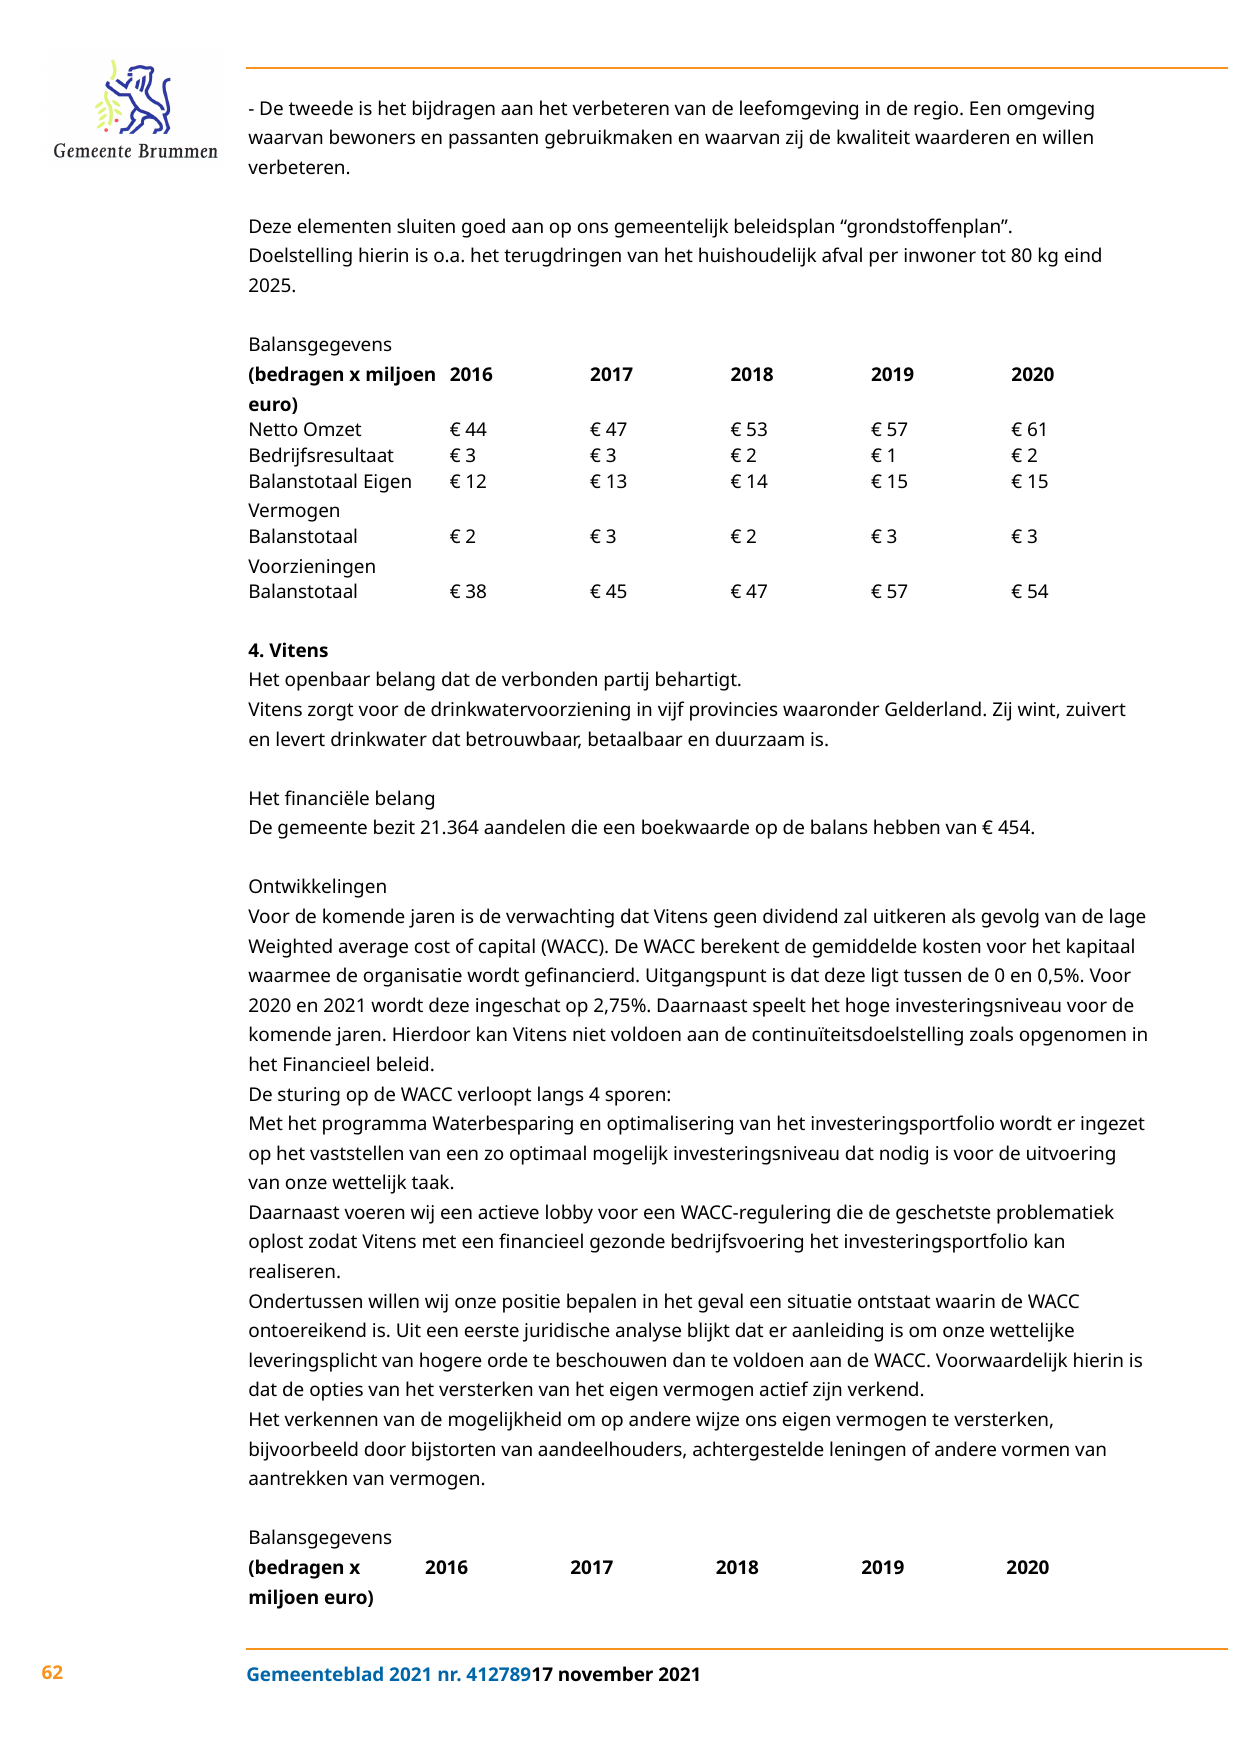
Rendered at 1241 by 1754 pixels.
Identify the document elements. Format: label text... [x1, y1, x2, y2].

table_cell € 3 [871, 523, 1011, 578]
text Met het programma Waterbesparing en optimalisering van het investeringsportfolio wordt er ingezet op het vaststellen van een zo optimaal mogelijk investeringsniveau dat nodig is voor de uitvoering van onze wettelijk taak. [248, 1110, 1152, 1195]
table_cell € 12 [450, 468, 590, 523]
table_cell € 47 [590, 416, 730, 442]
text Het financiële belang [248, 785, 1152, 811]
table_cell € 2 [730, 523, 871, 578]
table_cell € 2 [450, 523, 590, 578]
text Doelstelling hierin is o.a. het terugdringen van het huishoudelijk afval per inwoner tot 80 kg eind 2025. [248, 243, 1152, 298]
table_cell € 15 [1011, 468, 1152, 523]
table_cell € 61 [1011, 416, 1152, 442]
table_cell Netto Omzet [248, 416, 449, 442]
text Vitens zorgt voor de drinkwatervoorziening in vijf provincies waaronder Gelderland. Zij wint, zuivert en levert drinkwater dat betrouwbaar, betaalbaar en duurzaam is. [248, 696, 1152, 752]
table_cell Balanstotaal Voorzieningen [248, 523, 449, 578]
text Voor de komende jaren is de verwachting dat Vitens geen dividend zal uitkeren als gevolg van de lage Weighted average cost of capital (WACC). De WACC berekent de gemiddelde kosten voor het kapitaal waarmee de organisatie wordt gefinancierd. Uitgangspunt is dat deze ligt tussen de 0 en 0,5%. Voor 2020 en 2021 wordt deze ingeschat op 2,75%. Daarnaast speelt het hoge investeringsniveau voor de komende jaren. Hierdoor kan Vitens niet voldoen aan de continuïteitsdoelstelling zoals opgenomen in het Financieel beleid. [248, 903, 1152, 1077]
table_cell Balanstotaal [248, 579, 449, 604]
table_cell € 47 [730, 579, 871, 604]
table_header (bedragen x miljoen euro) [248, 1554, 425, 1609]
table_cell € 57 [871, 579, 1011, 604]
table_cell € 44 [450, 416, 590, 442]
text De gemeente bezit 21.364 aandelen die een boekwaarde op de balans hebben van € 454. [248, 814, 1152, 840]
table_cell € 3 [590, 442, 730, 468]
table_cell € 1 [871, 442, 1011, 468]
table_header 2016 [425, 1554, 570, 1609]
table_header 2016 [450, 361, 590, 416]
table_cell € 57 [871, 416, 1011, 442]
table_cell Bedrijfsresultaat [248, 442, 449, 468]
table_cell € 14 [730, 468, 871, 523]
picture [41, 47, 231, 172]
table_cell € 3 [590, 523, 730, 578]
table_cell € 53 [730, 416, 871, 442]
table_header 2017 [590, 361, 730, 416]
table_cell € 13 [590, 468, 730, 523]
text 4. Vitens [248, 637, 1152, 663]
table_header 2018 [716, 1554, 861, 1609]
table_cell € 54 [1011, 579, 1152, 604]
text Het verkennen van de mogelijkheid om op andere wijze ons eigen vermogen te versterken, bijvoorbeeld door bijstorten van aandeelhouders, achtergestelde leningen of andere vormen van aantrekken van vermogen. [248, 1406, 1152, 1491]
table_cell € 38 [450, 579, 590, 604]
table_cell € 2 [730, 442, 871, 468]
text De sturing op de WACC verloopt langs 4 sporen: [248, 1081, 1152, 1107]
table_cell € 2 [1011, 442, 1152, 468]
text Ontwikkelingen [248, 874, 1152, 899]
text Balansgegevens [248, 331, 1152, 357]
table_cell Balanstotaal Eigen Vermogen [248, 468, 449, 523]
table_header 2019 [861, 1554, 1006, 1609]
table_cell € 45 [590, 579, 730, 604]
table_cell € 3 [450, 442, 590, 468]
text Daarnaast voeren wij een actieve lobby voor een WACC-regulering die de geschetste problematiek oplost zodat Vitens met een financieel gezonde bedrijfsvoering het investeringsportfolio kan realiseren. [248, 1199, 1152, 1284]
text Het openbaar belang dat de verbonden partij behartigt. [248, 667, 1152, 692]
text - De tweede is het bijdragen aan het verbeteren van de leefomgeving in de regio. Een omgeving waarvan bewoners en passanten gebruikmaken en waarvan zij de kwaliteit waarderen en willen verbeteren. [248, 95, 1152, 180]
text Balansgegevens [248, 1524, 1152, 1550]
text Deze elementen sluiten goed aan op ons gemeentelijk beleidsplan “grondstoffenplan”. [248, 213, 1152, 239]
table_cell € 15 [871, 468, 1011, 523]
table_header 2020 [1006, 1554, 1152, 1609]
table_header (bedragen x miljoen euro) [248, 361, 449, 416]
table_cell € 3 [1011, 523, 1152, 578]
table_header 2018 [730, 361, 871, 416]
text Ondertussen willen wij onze positie bepalen in het geval een situatie ontstaat waarin de WACC ontoereikend is. Uit een eerste juridische analyse blijkt dat er aanleiding is om onze wettelijke leveringsplicht van hogere orde te beschouwen dan te voldoen aan de WACC. Voorwaardelijk hierin is dat de opties van het versterken van het eigen vermogen actief zijn verkend. [248, 1288, 1152, 1402]
table_header 2017 [570, 1554, 716, 1609]
table_header 2019 [871, 361, 1011, 416]
table_header 2020 [1011, 361, 1152, 416]
